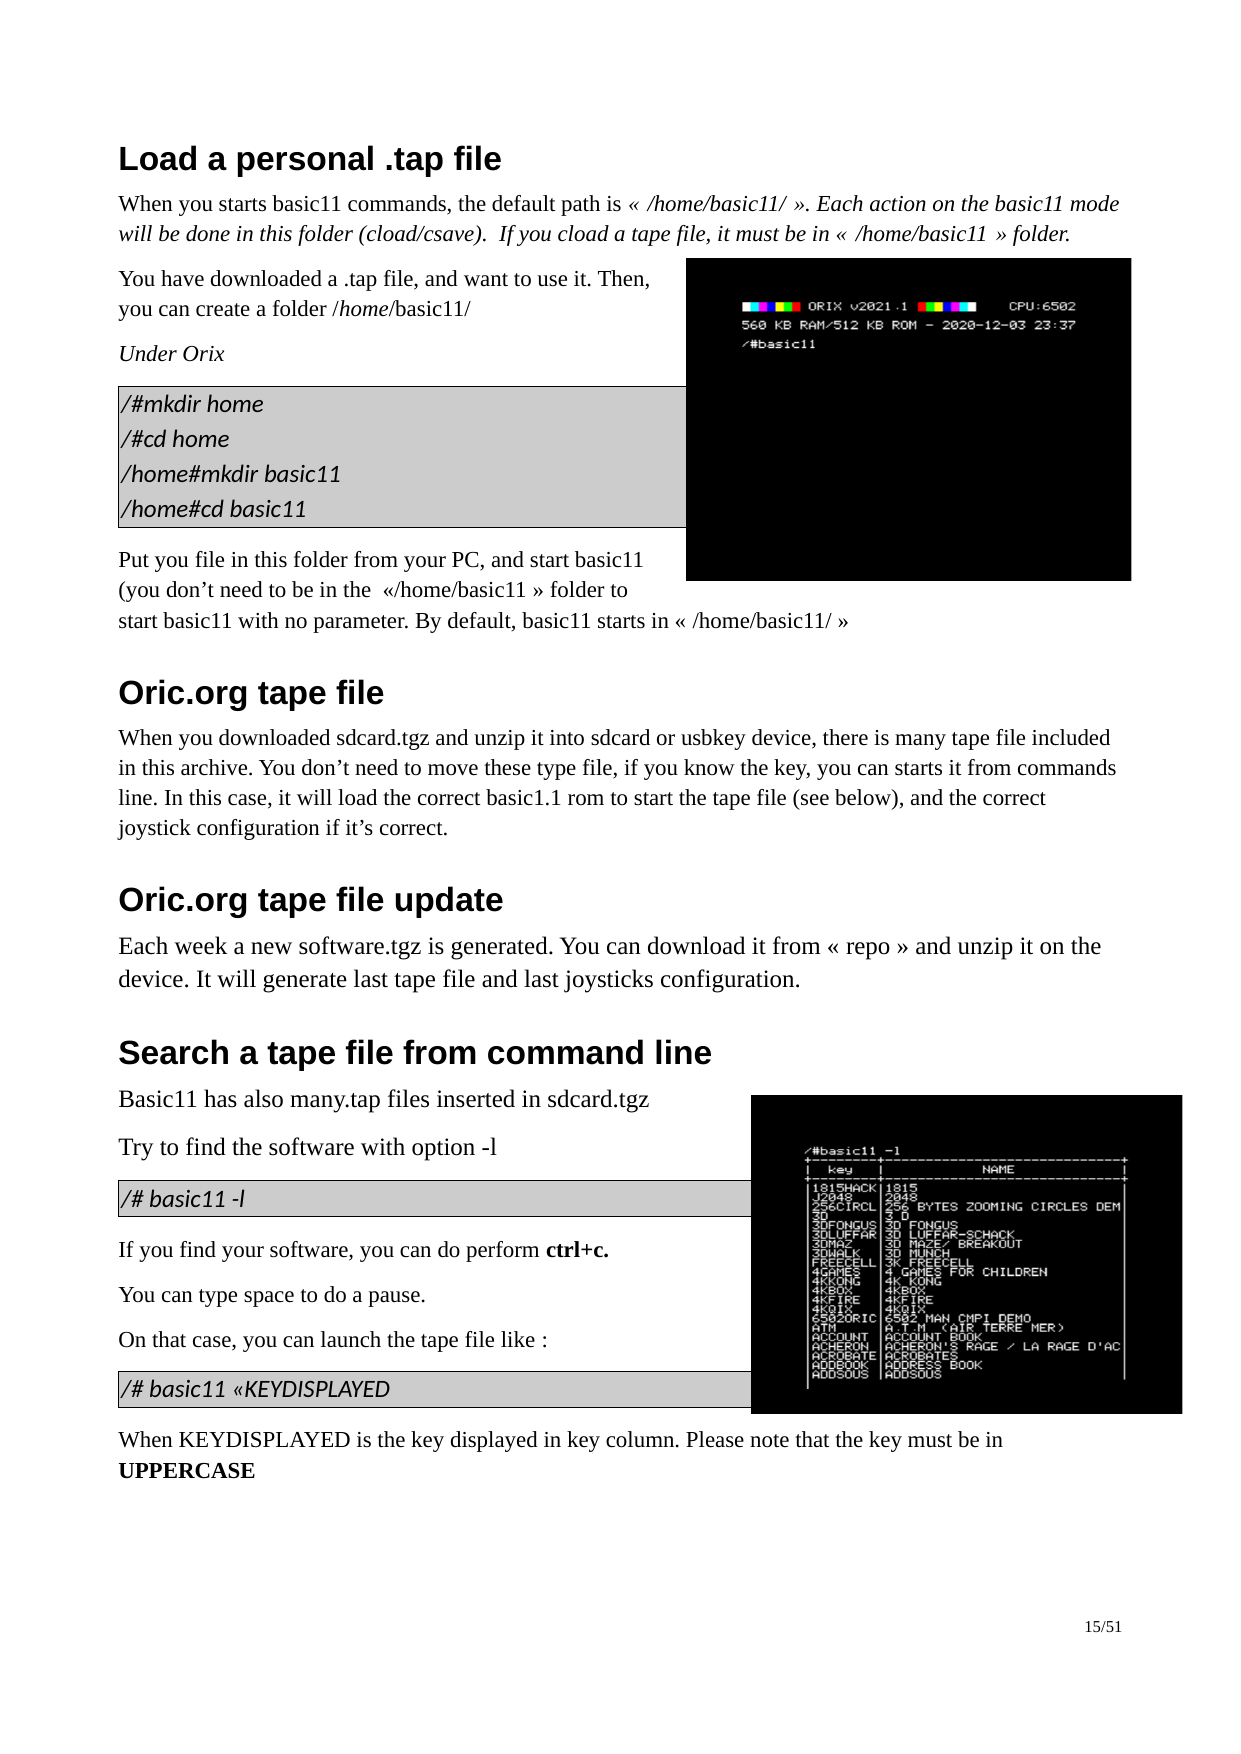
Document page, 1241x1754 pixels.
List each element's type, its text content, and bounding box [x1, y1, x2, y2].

text Try to find the software with option -l [118, 1132, 751, 1161]
text On that case, you can launch the tape file like : [118, 1326, 751, 1352]
text /# basic11 «KEYDISPLAYED [119, 1372, 751, 1407]
text When you starts basic11 commands, the default path is « /home/basic11/ ». Each action on the basic11 mode will be done in this folder (cload/csave). If you cload a tape file, it must be in « /home/basic11 » folder. [118, 190, 1122, 247]
text Basic11 has also many.tap files inserted in sdcard.tgz [118, 1084, 1122, 1113]
subtitle Oric.org tape file update [118, 880, 1122, 919]
picture [686, 258, 1132, 581]
text /#mkdir home /#cd home /home#mkdir basic11 /home#cd basic11 [119, 387, 686, 527]
text You can type space to do a pause. [118, 1281, 751, 1307]
subtitle Oric.org tape file [118, 673, 1122, 711]
text Under Orix [118, 341, 686, 367]
subtitle Load a personal .tap file [118, 139, 1122, 178]
text If you find your software, you can do perform ctrl+c. [118, 1236, 751, 1262]
text When you downloaded sdcard.tgz and unzip it into sdcard or usbkey device, there is many tape file included in this archive. You don’t need to move these type file, if you know the key, you can starts it from commands line. In this case, it will load the correct basic1.1 rom to start the tape file (see below), and the correct joystick configuration if it’s correct. [118, 724, 1122, 841]
text Each week a new software.tgz is generated. You can download it from « repo » and unzip it on the device. It will generate last tape file and last joysticks configuration. [118, 931, 1122, 993]
text You have downloaded a .tap file, and want to use it. Then, you can create a folder /home/basic11/ [118, 265, 686, 322]
subtitle Search a tape file from command line [118, 1033, 1122, 1072]
text Put you file in this folder from your PC, and start basic11 (you don’t need to be in the «/home/basic11 » folder to start basic11 with no parameter. By default, basic11 starts in « /home/basic11/ » [118, 546, 1122, 633]
text When KEYDISPLAYED is the key displayed in key column. Please note that the key must be in UPPERCASE [118, 1426, 1122, 1483]
text /# basic11 -l [119, 1181, 751, 1216]
picture [751, 1095, 1183, 1414]
